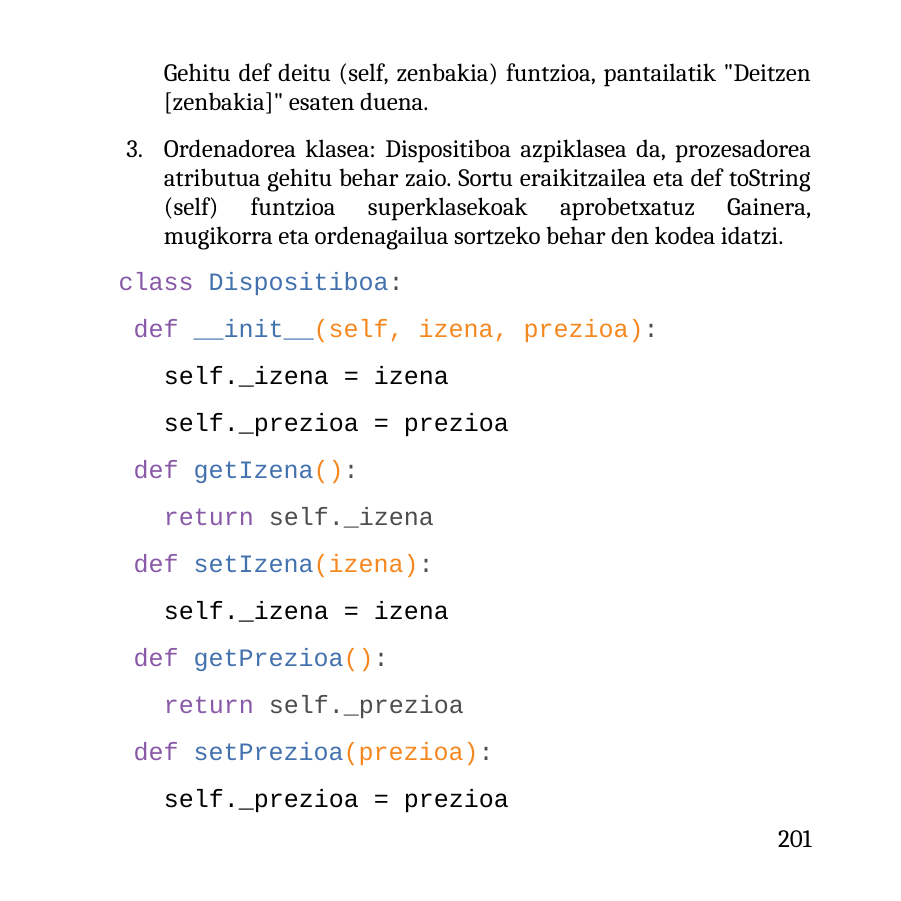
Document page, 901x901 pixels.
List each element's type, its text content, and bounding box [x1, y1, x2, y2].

text self._prezioa = prezioa [118, 787, 811, 815]
text self._izena = izena [118, 363, 811, 392]
text return self._izena [118, 504, 811, 533]
list Ordenadorea klasea: Dispositiboa azpiklasea da, prozesadorea atributua gehitu behar zaio. Sortu eraikitzailea eta def toString (self) funtzioa superklasekoak aprobetxatuz Gainera, mugikorra eta ordenagailua sortzeko behar den kodea idatzi. [126, 135, 811, 250]
text def setIzena(izena): [118, 552, 811, 580]
text def getIzena(): [118, 457, 811, 486]
text self._prezioa = prezioa [118, 410, 811, 439]
text class Dispositiboa: [118, 269, 811, 297]
text self._izena = izena [118, 599, 811, 627]
list Gehitu def deitu (self, zenbakia) funtzioa, pantailatik "Deitzen [zenbakia]" esaten duena. [126, 59, 811, 117]
text def setPrezioa(prezioa): [118, 740, 811, 768]
text def __init__(self, izena, prezioa): [118, 316, 811, 344]
text def getPrezioa(): [118, 646, 811, 674]
text return self._prezioa [118, 693, 811, 721]
